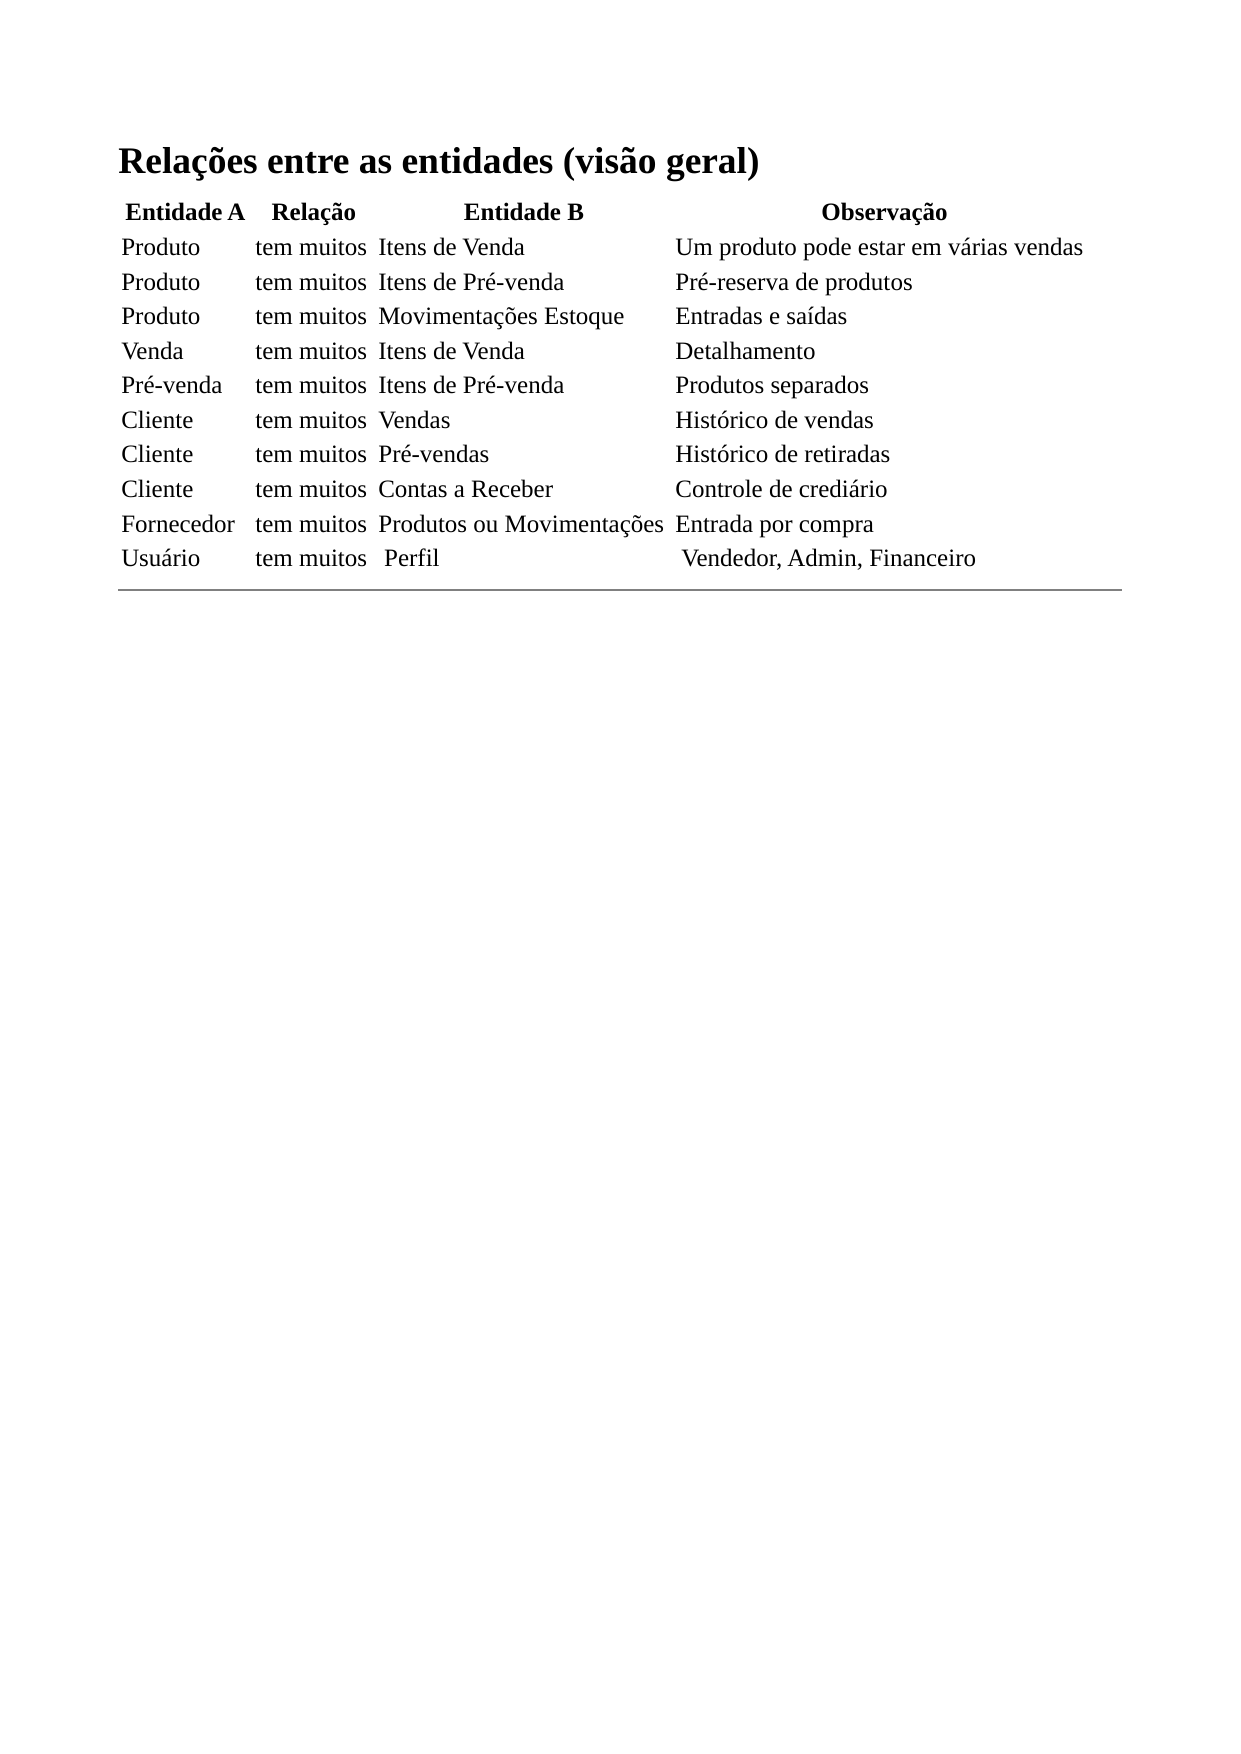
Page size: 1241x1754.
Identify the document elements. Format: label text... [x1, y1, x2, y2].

table_cell Um produto pode estar em várias vendas [672, 229, 1096, 264]
table_cell Cliente [118, 402, 252, 437]
table_header Entidade B [375, 195, 672, 229]
table_cell Produtos separados [672, 368, 1096, 402]
table_header Observação [672, 195, 1096, 229]
table_cell Produtos ou Movimentações [375, 506, 672, 540]
table_cell Itens de Venda [375, 229, 672, 264]
table_cell Perfil [375, 540, 672, 575]
table_cell tem muitos [252, 437, 375, 471]
table_cell Vendas [375, 402, 672, 437]
table_cell Usuário [118, 540, 252, 575]
subtitle Relações entre as entidades (visão geral) [118, 139, 1122, 182]
table_cell Controle de crediário [672, 471, 1096, 506]
table_cell Cliente [118, 437, 252, 471]
table_cell tem muitos [252, 540, 375, 575]
table_cell Cliente [118, 471, 252, 506]
table_cell tem muitos [252, 264, 375, 298]
table_cell Produto [118, 229, 252, 264]
table_cell Contas a Receber [375, 471, 672, 506]
table_cell Pré-venda [118, 368, 252, 402]
table_header Entidade A [118, 195, 252, 229]
table_cell Itens de Venda [375, 333, 672, 367]
table_cell tem muitos [252, 471, 375, 506]
table_cell Pré-reserva de produtos [672, 264, 1096, 298]
table_cell Entrada por compra [672, 506, 1096, 540]
table_cell Itens de Pré-venda [375, 368, 672, 402]
table_cell tem muitos [252, 506, 375, 540]
table_cell Histórico de vendas [672, 402, 1096, 437]
table_cell Produto [118, 264, 252, 298]
table_cell Itens de Pré-venda [375, 264, 672, 298]
table_cell Movimentações Estoque [375, 298, 672, 333]
table_cell Entradas e saídas [672, 298, 1096, 333]
table_cell tem muitos [252, 298, 375, 333]
table_cell tem muitos [252, 333, 375, 367]
table_cell tem muitos [252, 368, 375, 402]
table_cell Detalhamento [672, 333, 1096, 367]
table_cell Pré-vendas [375, 437, 672, 471]
table_cell tem muitos [252, 402, 375, 437]
table_cell Venda [118, 333, 252, 367]
table_cell tem muitos [252, 229, 375, 264]
table_cell Fornecedor [118, 506, 252, 540]
table_cell Produto [118, 298, 252, 333]
table_cell Vendedor, Admin, Financeiro [672, 540, 1096, 575]
table_cell Histórico de retiradas [672, 437, 1096, 471]
table_header Relação [252, 195, 375, 229]
